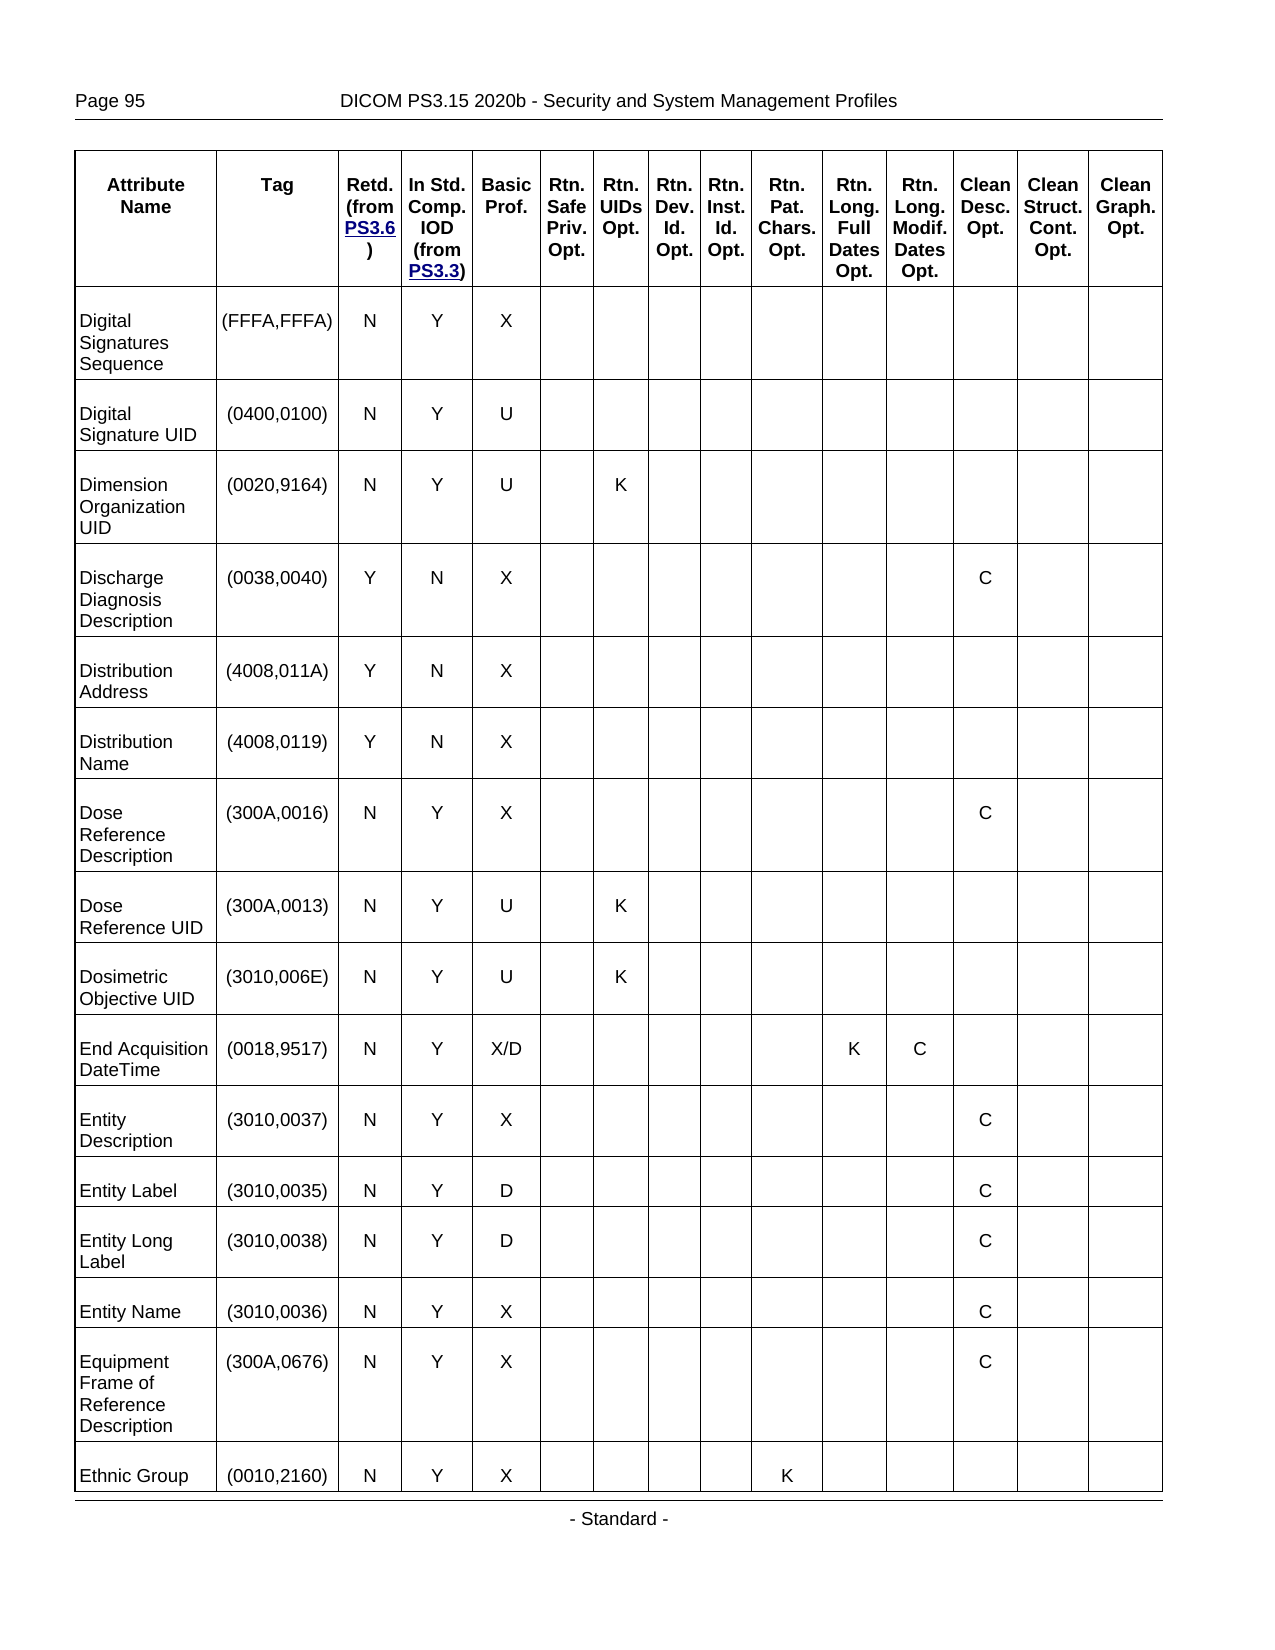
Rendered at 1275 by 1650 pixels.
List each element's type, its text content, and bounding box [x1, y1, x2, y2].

table_cell Dose Reference UID [76, 872, 216, 942]
table_cell Digital Signatures Sequence [76, 287, 216, 379]
table_cell [1089, 637, 1162, 707]
table_cell Y [402, 1328, 472, 1441]
table_cell Y [402, 779, 472, 871]
table_cell D [473, 1157, 540, 1206]
table_cell [541, 1157, 593, 1206]
table_cell [1018, 1015, 1088, 1085]
table_cell Y [402, 1278, 472, 1327]
table_cell [1018, 872, 1088, 942]
table_cell [541, 872, 593, 942]
table_cell [823, 1086, 886, 1156]
table_cell Distribution Name [76, 708, 216, 778]
table_cell [541, 544, 593, 636]
table_cell [954, 1442, 1017, 1491]
table_cell Y [402, 1442, 472, 1491]
table_cell N [339, 779, 401, 871]
table_cell [887, 380, 953, 450]
table_cell [887, 544, 953, 636]
table_cell [752, 451, 822, 543]
table_header Rtn. Long. Full Dates Opt. [823, 151, 886, 286]
table_cell [954, 943, 1017, 1013]
table_cell (4008,0119) [217, 708, 338, 778]
table_cell Entity Label [76, 1157, 216, 1206]
table_cell Y [402, 451, 472, 543]
table_cell N [339, 943, 401, 1013]
table_cell C [954, 1207, 1017, 1277]
table_cell [594, 779, 648, 871]
table_cell [1089, 287, 1162, 379]
table_cell (300A,0013) [217, 872, 338, 942]
table_cell [1089, 872, 1162, 942]
table_cell Ethnic Group [76, 1442, 216, 1491]
table_cell [752, 872, 822, 942]
table_cell [1018, 1157, 1088, 1206]
table_cell [954, 708, 1017, 778]
table_cell [1089, 779, 1162, 871]
table_cell Y [339, 544, 401, 636]
table_cell [649, 1157, 700, 1206]
table_cell [701, 1278, 751, 1327]
table_cell (FFFA,FFFA) [217, 287, 338, 379]
table_cell C [954, 1328, 1017, 1441]
table_header Rtn. Dev. Id. Opt. [649, 151, 700, 286]
table_cell [701, 779, 751, 871]
table_cell [594, 544, 648, 636]
table_cell [887, 1086, 953, 1156]
table_cell [541, 1015, 593, 1085]
table_header Rtn. Pat. Chars. Opt. [752, 151, 822, 286]
table_cell [1018, 1328, 1088, 1441]
table_cell [649, 943, 700, 1013]
table_cell [541, 779, 593, 871]
table_cell [649, 1278, 700, 1327]
table_header Rtn. UIDs Opt. [594, 151, 648, 286]
table_cell [954, 380, 1017, 450]
table_cell [541, 1086, 593, 1156]
table_cell [752, 1207, 822, 1277]
table_cell N [339, 1442, 401, 1491]
table_cell C [954, 1086, 1017, 1156]
table_cell [752, 637, 822, 707]
table_cell [594, 1328, 648, 1441]
table_cell [1018, 380, 1088, 450]
table_cell (3010,0038) [217, 1207, 338, 1277]
table_cell Dosimetric Objective UID [76, 943, 216, 1013]
table_header In Std. Comp. IOD (from PS3.3) [402, 151, 472, 286]
table_cell [701, 451, 751, 543]
table_cell (0038,0040) [217, 544, 338, 636]
table_header Basic Prof. [473, 151, 540, 286]
table_header Clean Struct. Cont. Opt. [1018, 151, 1088, 286]
table_cell [594, 1207, 648, 1277]
table_cell [1018, 708, 1088, 778]
table_cell [887, 1207, 953, 1277]
table_cell Digital Signature UID [76, 380, 216, 450]
table_cell [1089, 1328, 1162, 1441]
table_cell N [339, 1207, 401, 1277]
table_cell [1018, 287, 1088, 379]
table_cell [541, 451, 593, 543]
table_cell [1089, 451, 1162, 543]
table_cell Equipment Frame of Reference Description [76, 1328, 216, 1441]
table_cell K [823, 1015, 886, 1085]
table_cell [701, 637, 751, 707]
table_cell [649, 1328, 700, 1441]
table_cell [823, 451, 886, 543]
table_cell N [339, 1086, 401, 1156]
table_cell D [473, 1207, 540, 1277]
table_cell [701, 708, 751, 778]
table_header Rtn. Long. Modif. Dates Opt. [887, 151, 953, 286]
table_cell C [954, 544, 1017, 636]
table_cell [594, 1442, 648, 1491]
table_cell N [339, 1278, 401, 1327]
table_cell (300A,0016) [217, 779, 338, 871]
table_cell [752, 1086, 822, 1156]
table_cell [541, 1328, 593, 1441]
table_cell [823, 380, 886, 450]
table_cell N [339, 872, 401, 942]
table_cell [954, 872, 1017, 942]
table_cell C [954, 1157, 1017, 1206]
table_cell [1089, 1086, 1162, 1156]
table_cell [1089, 544, 1162, 636]
table_cell [649, 451, 700, 543]
table_cell X [473, 779, 540, 871]
table_header Rtn. Safe Priv. Opt. [541, 151, 593, 286]
table_cell [1018, 1086, 1088, 1156]
table_cell Y [402, 380, 472, 450]
table_cell [1089, 380, 1162, 450]
table_cell X [473, 544, 540, 636]
table_cell [887, 1442, 953, 1491]
table_cell [887, 637, 953, 707]
table_cell [541, 1207, 593, 1277]
table_cell End Acquisition DateTime [76, 1015, 216, 1085]
table_cell [752, 1015, 822, 1085]
table_cell [887, 1157, 953, 1206]
table_cell Dimension Organization UID [76, 451, 216, 543]
table_cell [823, 544, 886, 636]
table_cell X [473, 287, 540, 379]
table_cell [887, 1328, 953, 1441]
table_cell C [887, 1015, 953, 1085]
table_cell Y [339, 637, 401, 707]
table_cell K [752, 1442, 822, 1491]
table_cell [1089, 1015, 1162, 1085]
table_cell [823, 943, 886, 1013]
table_cell U [473, 943, 540, 1013]
table_cell [823, 779, 886, 871]
table_cell [823, 1442, 886, 1491]
table_cell [887, 287, 953, 379]
table_cell [1018, 779, 1088, 871]
table_cell Y [402, 287, 472, 379]
table_cell [887, 779, 953, 871]
table_cell [752, 380, 822, 450]
table_cell [1089, 1442, 1162, 1491]
table_cell [701, 1015, 751, 1085]
table_cell Y [402, 943, 472, 1013]
table_cell X [473, 637, 540, 707]
table_cell X/D [473, 1015, 540, 1085]
table_cell [1089, 708, 1162, 778]
table_cell (0018,9517) [217, 1015, 338, 1085]
table_cell [752, 1157, 822, 1206]
table_cell [823, 708, 886, 778]
table_header Tag [217, 151, 338, 286]
table_header Clean Desc. Opt. [954, 151, 1017, 286]
table_cell (3010,0035) [217, 1157, 338, 1206]
table_cell [594, 708, 648, 778]
table_cell [594, 637, 648, 707]
table_cell N [339, 1328, 401, 1441]
table_cell Discharge Diagnosis Description [76, 544, 216, 636]
table_cell [541, 1278, 593, 1327]
table_cell (3010,006E) [217, 943, 338, 1013]
table_cell [649, 1442, 700, 1491]
table_cell K [594, 943, 648, 1013]
table_cell [649, 1015, 700, 1085]
table_cell [1089, 943, 1162, 1013]
table_cell N [402, 544, 472, 636]
table_cell X [473, 1328, 540, 1441]
table_cell [887, 872, 953, 942]
table_cell [1089, 1157, 1162, 1206]
table_cell X [473, 1278, 540, 1327]
table_cell [823, 1328, 886, 1441]
table_header Attribute Name [76, 151, 216, 286]
table_cell U [473, 380, 540, 450]
table_cell Distribution Address [76, 637, 216, 707]
table_cell [541, 943, 593, 1013]
table_cell Y [402, 1207, 472, 1277]
table_cell [541, 1442, 593, 1491]
table_cell [1018, 451, 1088, 543]
table_cell [752, 1328, 822, 1441]
table_cell [594, 1086, 648, 1156]
table_cell K [594, 872, 648, 942]
table_cell [1018, 1442, 1088, 1491]
table_cell [594, 380, 648, 450]
table_cell [1089, 1278, 1162, 1327]
table_cell X [473, 708, 540, 778]
table_cell (4008,011A) [217, 637, 338, 707]
table_cell [649, 872, 700, 942]
table_cell (0010,2160) [217, 1442, 338, 1491]
table_cell N [339, 1157, 401, 1206]
table_cell [954, 1015, 1017, 1085]
table_cell [701, 1157, 751, 1206]
table_cell [887, 943, 953, 1013]
table_cell [701, 544, 751, 636]
table_cell [594, 1278, 648, 1327]
table_cell [541, 287, 593, 379]
table_header Retd. (from PS3.6) [339, 151, 401, 286]
table_cell [649, 287, 700, 379]
table_cell [594, 1157, 648, 1206]
table_cell [823, 1157, 886, 1206]
table_cell [649, 1086, 700, 1156]
table_cell C [954, 779, 1017, 871]
table_cell Entity Long Label [76, 1207, 216, 1277]
table_cell [701, 287, 751, 379]
table_cell Dose Reference Description [76, 779, 216, 871]
table_cell [752, 943, 822, 1013]
table_cell [649, 380, 700, 450]
table_cell [1089, 1207, 1162, 1277]
table_cell Y [402, 1086, 472, 1156]
table_cell [823, 287, 886, 379]
table_cell [701, 1086, 751, 1156]
table_cell [541, 637, 593, 707]
table_cell C [954, 1278, 1017, 1327]
table_cell [649, 779, 700, 871]
table_cell N [339, 380, 401, 450]
table_cell [954, 451, 1017, 543]
table_cell N [339, 451, 401, 543]
table_cell [823, 872, 886, 942]
table_cell [594, 1015, 648, 1085]
table_cell [887, 451, 953, 543]
table_header Clean Graph. Opt. [1089, 151, 1162, 286]
table_cell [701, 380, 751, 450]
table_cell N [339, 287, 401, 379]
table_cell [1018, 544, 1088, 636]
table_cell Y [339, 708, 401, 778]
table_cell (3010,0037) [217, 1086, 338, 1156]
table_cell [752, 779, 822, 871]
table_header Rtn. Inst. Id. Opt. [701, 151, 751, 286]
table_cell X [473, 1442, 540, 1491]
table_cell [1018, 637, 1088, 707]
table_cell [823, 1278, 886, 1327]
table_cell N [402, 708, 472, 778]
table_cell [752, 1278, 822, 1327]
table_cell (3010,0036) [217, 1278, 338, 1327]
table_cell [823, 637, 886, 707]
table_cell U [473, 872, 540, 942]
table_cell Entity Description [76, 1086, 216, 1156]
table_cell [954, 287, 1017, 379]
table_cell N [402, 637, 472, 707]
table_cell N [339, 1015, 401, 1085]
table_cell [701, 872, 751, 942]
table_cell [701, 943, 751, 1013]
table_cell K [594, 451, 648, 543]
table_cell [887, 1278, 953, 1327]
table_cell Y [402, 872, 472, 942]
table_cell [649, 1207, 700, 1277]
table_cell [954, 637, 1017, 707]
table_cell [594, 287, 648, 379]
table_cell [752, 708, 822, 778]
table_cell (300A,0676) [217, 1328, 338, 1441]
table_cell [701, 1442, 751, 1491]
table_cell Y [402, 1157, 472, 1206]
table_cell [701, 1207, 751, 1277]
table_cell [649, 637, 700, 707]
table_cell [649, 544, 700, 636]
table_cell Entity Name [76, 1278, 216, 1327]
table_cell (0020,9164) [217, 451, 338, 543]
table_cell [541, 708, 593, 778]
table_cell [541, 380, 593, 450]
table_cell [752, 544, 822, 636]
table_cell [752, 287, 822, 379]
table_cell X [473, 1086, 540, 1156]
table_cell Y [402, 1015, 472, 1085]
table_cell [649, 708, 700, 778]
table_cell [701, 1328, 751, 1441]
table_cell [887, 708, 953, 778]
table_cell [1018, 1207, 1088, 1277]
table_cell [1018, 943, 1088, 1013]
table_cell U [473, 451, 540, 543]
table_cell [1018, 1278, 1088, 1327]
table_cell [823, 1207, 886, 1277]
table_cell (0400,0100) [217, 380, 338, 450]
